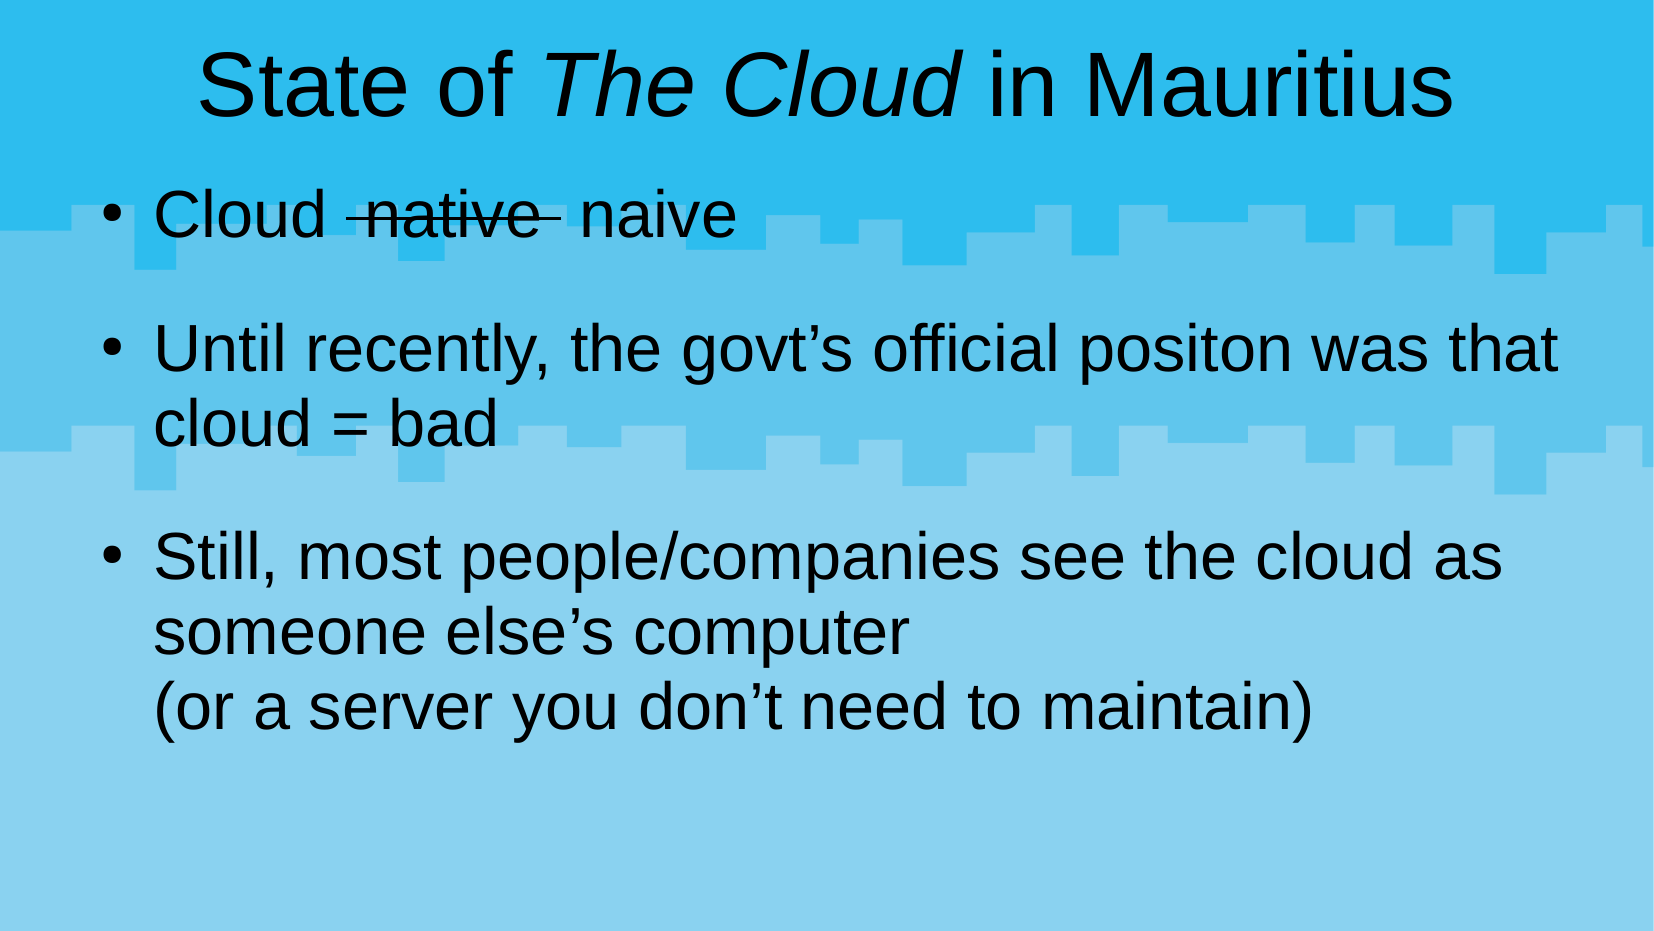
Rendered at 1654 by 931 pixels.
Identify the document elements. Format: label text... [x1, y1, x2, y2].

title State of The Cloud in Mauritius [82, 7, 1571, 163]
picture [0, 0, 1654, 931]
list Cloud native naive Until recently, the govt’s official positon was that cloud = bad Still, most people/companies see the cloud as someone else’s computer (or a server you don’t need to maintain) [82, 177, 1571, 827]
